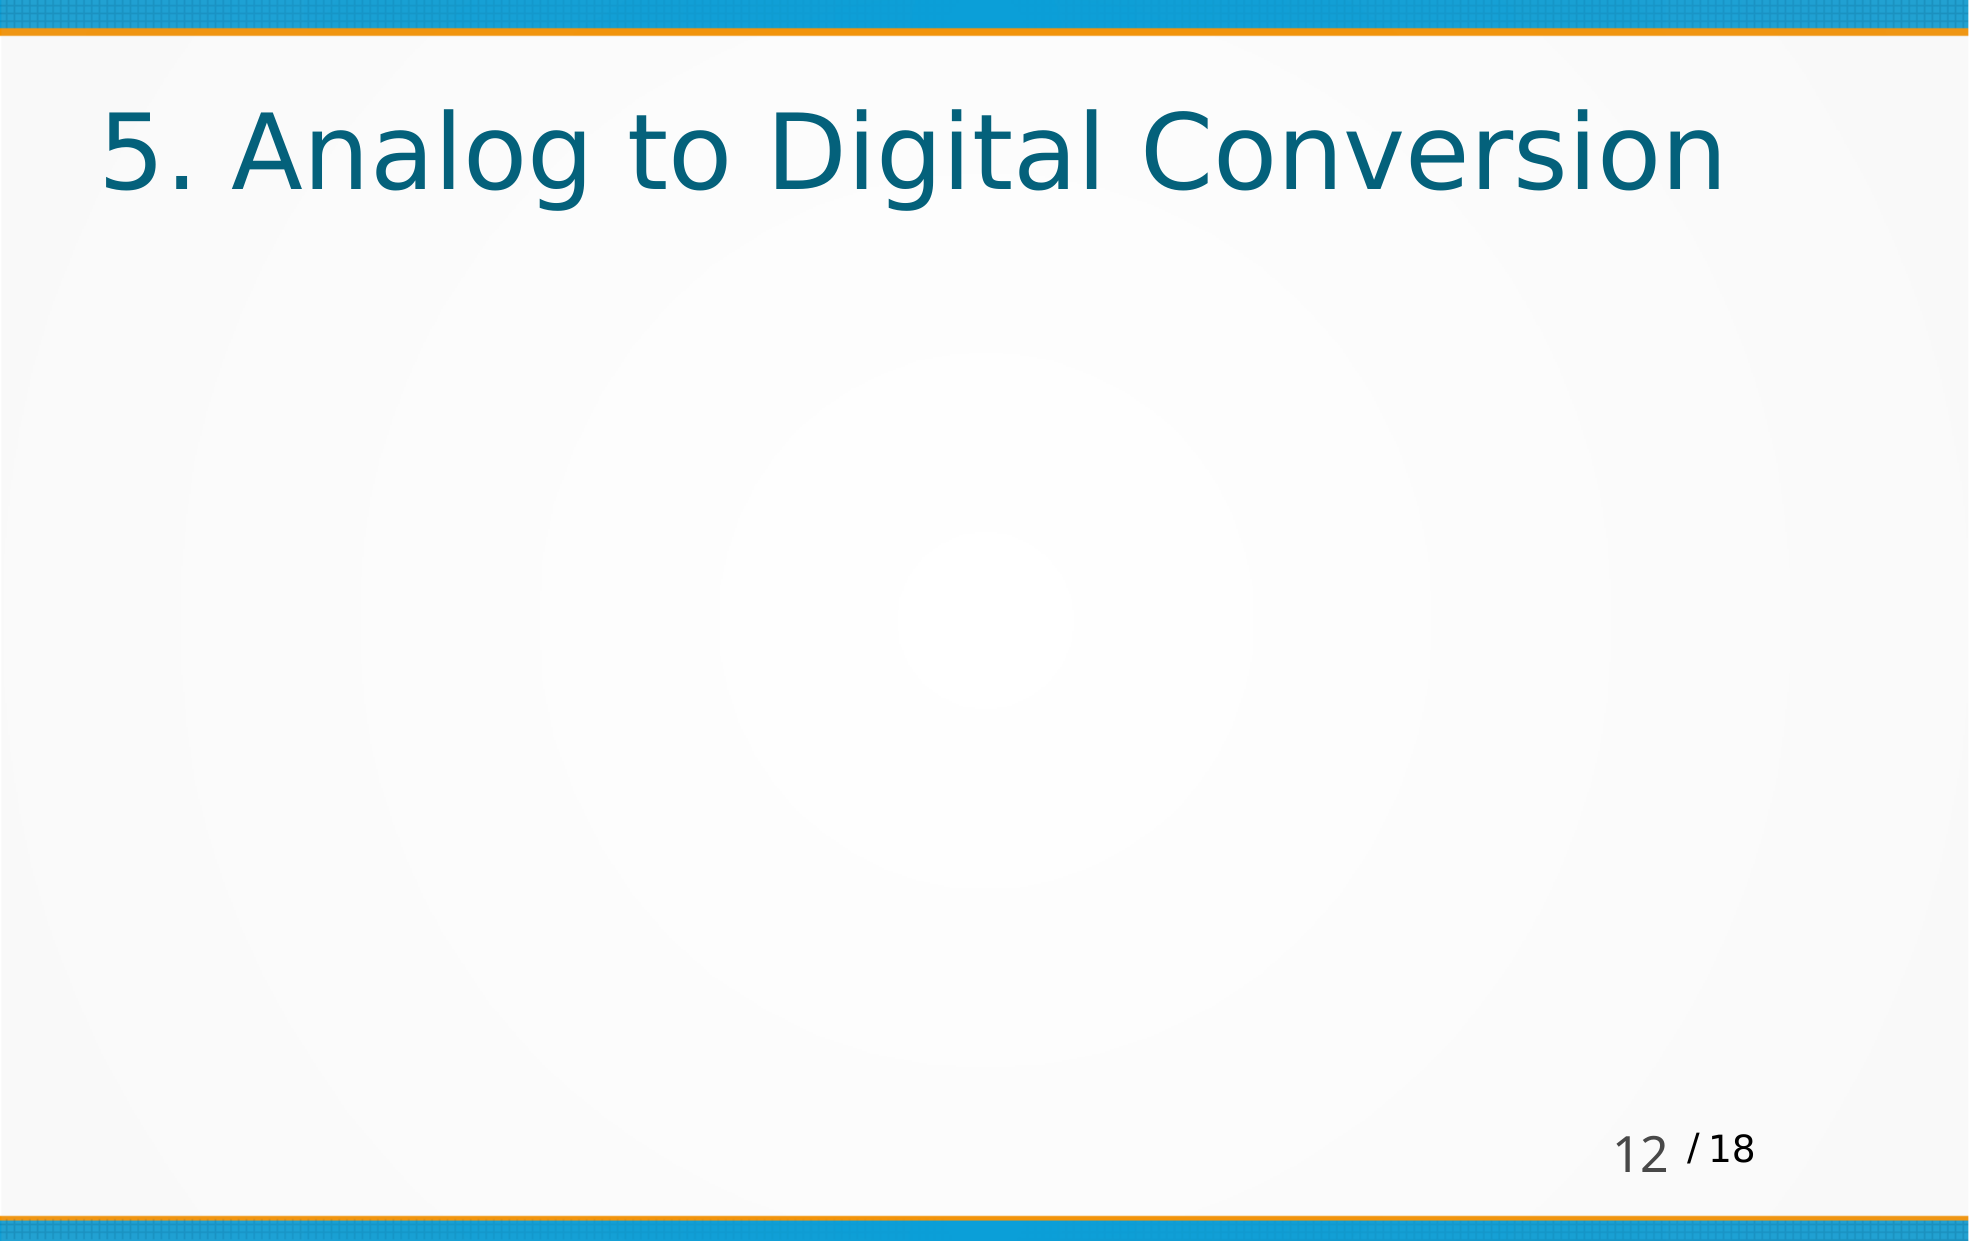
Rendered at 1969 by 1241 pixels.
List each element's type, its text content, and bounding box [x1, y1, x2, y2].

picture [0, 0, 1969, 1241]
title 5. Analog to Digital Conversion [98, 49, 1870, 257]
